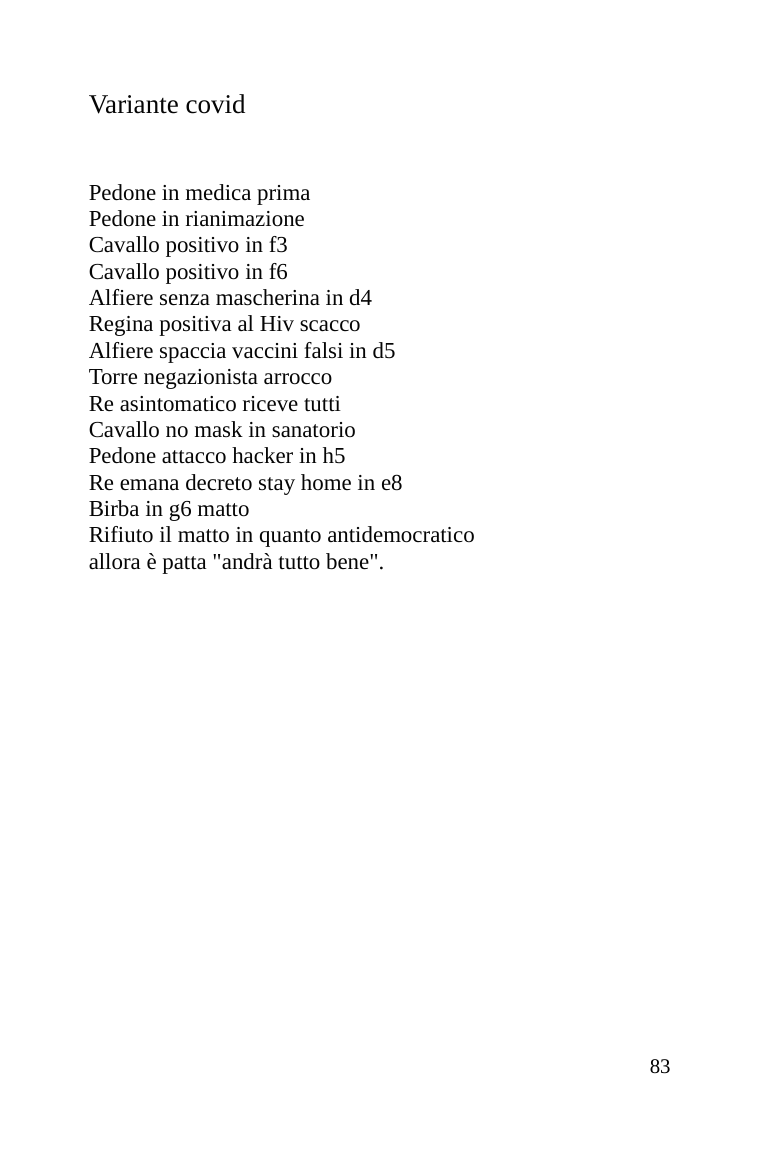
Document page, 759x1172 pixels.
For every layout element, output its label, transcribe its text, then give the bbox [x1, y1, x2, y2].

text Re emana decreto stay home in e8 [88, 469, 670, 495]
text Pedone attacco hacker in h5 [88, 442, 670, 469]
text Cavallo positivo in f6 [88, 258, 670, 284]
text Rifiuto il matto in quanto antidemocratico [88, 521, 670, 548]
text Birba in g6 matto [88, 495, 670, 521]
text Alfiere senza mascherina in d4 [88, 284, 670, 311]
text Cavallo no mask in sanatorio [88, 416, 670, 442]
text Regina positiva al Hiv scacco [88, 311, 670, 337]
text Torre negazionista arrocco [88, 363, 670, 389]
text Cavallo positivo in f3 [88, 231, 670, 258]
text Pedone in medica prima [88, 179, 670, 205]
text allora è patta "andrà tutto bene". [88, 548, 670, 574]
text Variante covid [88, 88, 670, 120]
text Pedone in rianimazione [88, 205, 670, 231]
text Re asintomatico riceve tutti [88, 389, 670, 416]
text Alfiere spaccia vaccini falsi in d5 [88, 337, 670, 363]
